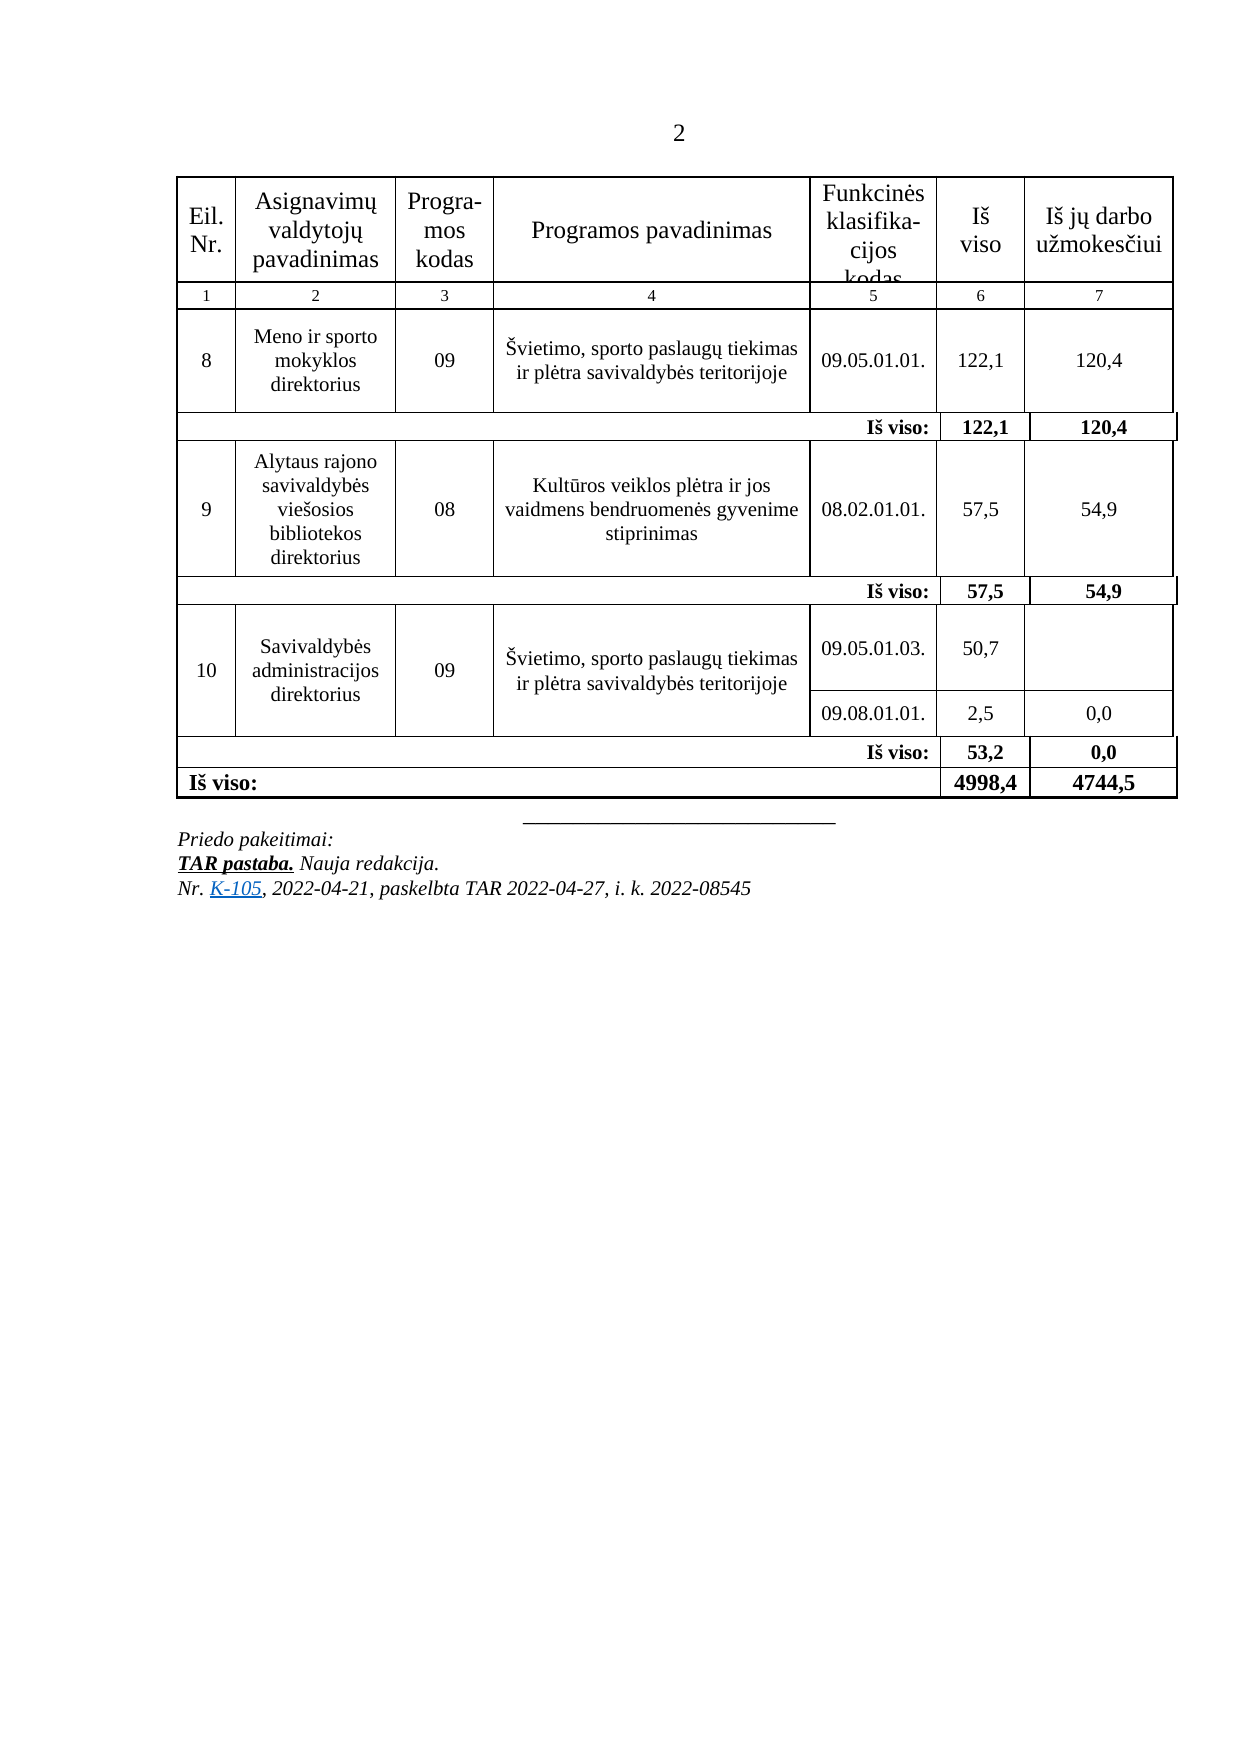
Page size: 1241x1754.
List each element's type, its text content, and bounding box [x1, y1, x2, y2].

table_cell 4744,5 [1031, 768, 1176, 796]
table_header Iš viso [937, 178, 1024, 281]
table_cell [1174, 220, 1196, 281]
table_cell 09.05.01.03. [811, 605, 936, 690]
table_cell 09.08.01.01. [811, 691, 936, 736]
table_cell 09.05.01.01. [811, 310, 936, 412]
table_header Iš jų darbo užmokesčiui [1025, 178, 1172, 281]
table_cell Iš viso: [178, 577, 940, 604]
table_header [1196, 176, 1200, 220]
table_cell [1196, 604, 1200, 690]
table_cell [1174, 440, 1196, 576]
table_cell Alytaus rajono savivaldybės viešosios bibliotekos direktorius [236, 441, 395, 576]
table_header Programos pavadinimas [494, 178, 809, 281]
table_cell [1196, 220, 1200, 281]
table_cell Kultūros veiklos plėtra ir jos vaidmens bendruomenės gyvenime stiprinimas [494, 441, 809, 576]
table_cell 09 [396, 310, 493, 412]
table_cell 54,9 [1025, 441, 1172, 576]
table_cell 122,1 [941, 413, 1029, 440]
text Nr. K-105, 2022-04-21, paskelbta TAR 2022-04-27, i. k. 2022-08545 [177, 875, 1181, 899]
table_cell [1178, 412, 1200, 440]
table_cell Iš viso: [178, 737, 940, 767]
table_cell 4998,4 [941, 768, 1029, 796]
table_cell 6 [937, 283, 1024, 307]
table_cell [1178, 576, 1200, 604]
text TAR pastaba. Nauja redakcija. [177, 851, 1181, 875]
table_cell 57,5 [937, 441, 1024, 576]
table_cell [1196, 690, 1200, 736]
table_cell 1 [178, 283, 235, 307]
table_cell 4 [494, 283, 809, 307]
table_cell [1025, 605, 1172, 690]
table_cell [1196, 440, 1200, 576]
table_cell 2 [236, 283, 395, 307]
table_cell 122,1 [937, 310, 1024, 412]
table_cell [1196, 308, 1200, 412]
table_cell 120,4 [1031, 412, 1176, 440]
table_cell 0,0 [1025, 691, 1172, 736]
text _________________________ [177, 798, 1181, 827]
table_cell 8 [178, 310, 235, 412]
table_cell [1196, 281, 1200, 307]
table_cell Meno ir sporto mokyklos direktorius [236, 310, 395, 412]
table_cell 120,4 [1025, 310, 1172, 412]
table_cell Savivaldybės administracijos direktorius [236, 605, 395, 736]
table_cell 50,7 [937, 605, 1024, 690]
table_cell 3 [396, 283, 493, 307]
table_cell 09 [396, 605, 493, 736]
table_header Funkcinės klasifika-cijos kodas [811, 178, 936, 281]
table_cell 53,2 [941, 737, 1029, 767]
table_cell Iš viso: [178, 413, 940, 440]
table_header [1177, 176, 1196, 220]
table_cell [1178, 736, 1200, 767]
table_header Progra-mos kodas [396, 178, 493, 281]
table_header Asignavimų valdytojų pavadinimas [236, 178, 395, 281]
table_cell [1174, 281, 1196, 307]
table_cell 08 [396, 441, 493, 576]
table_cell Švietimo, sporto paslaugų tiekimas ir plėtra savivaldybės teritorijoje [494, 310, 809, 412]
table_cell [1178, 767, 1200, 796]
text Priedo pakeitimai: [177, 827, 1181, 851]
table_cell [1174, 308, 1196, 412]
table_cell 10 [178, 605, 235, 736]
table_cell [1174, 604, 1196, 690]
table_cell Iš viso: [178, 768, 940, 796]
table_cell 5 [811, 283, 936, 307]
table_cell 7 [1025, 283, 1172, 307]
table_cell [1174, 690, 1196, 736]
table_cell Švietimo, sporto paslaugų tiekimas ir plėtra savivaldybės teritorijoje [494, 605, 809, 736]
table_cell 54,9 [1031, 576, 1176, 604]
table_cell 08.02.01.01. [811, 441, 936, 576]
table_cell 57,5 [941, 577, 1029, 604]
table_header Eil. Nr. [178, 178, 235, 281]
table_cell 2,5 [937, 691, 1024, 736]
table_cell 9 [178, 441, 235, 576]
table_cell 0,0 [1031, 736, 1176, 767]
